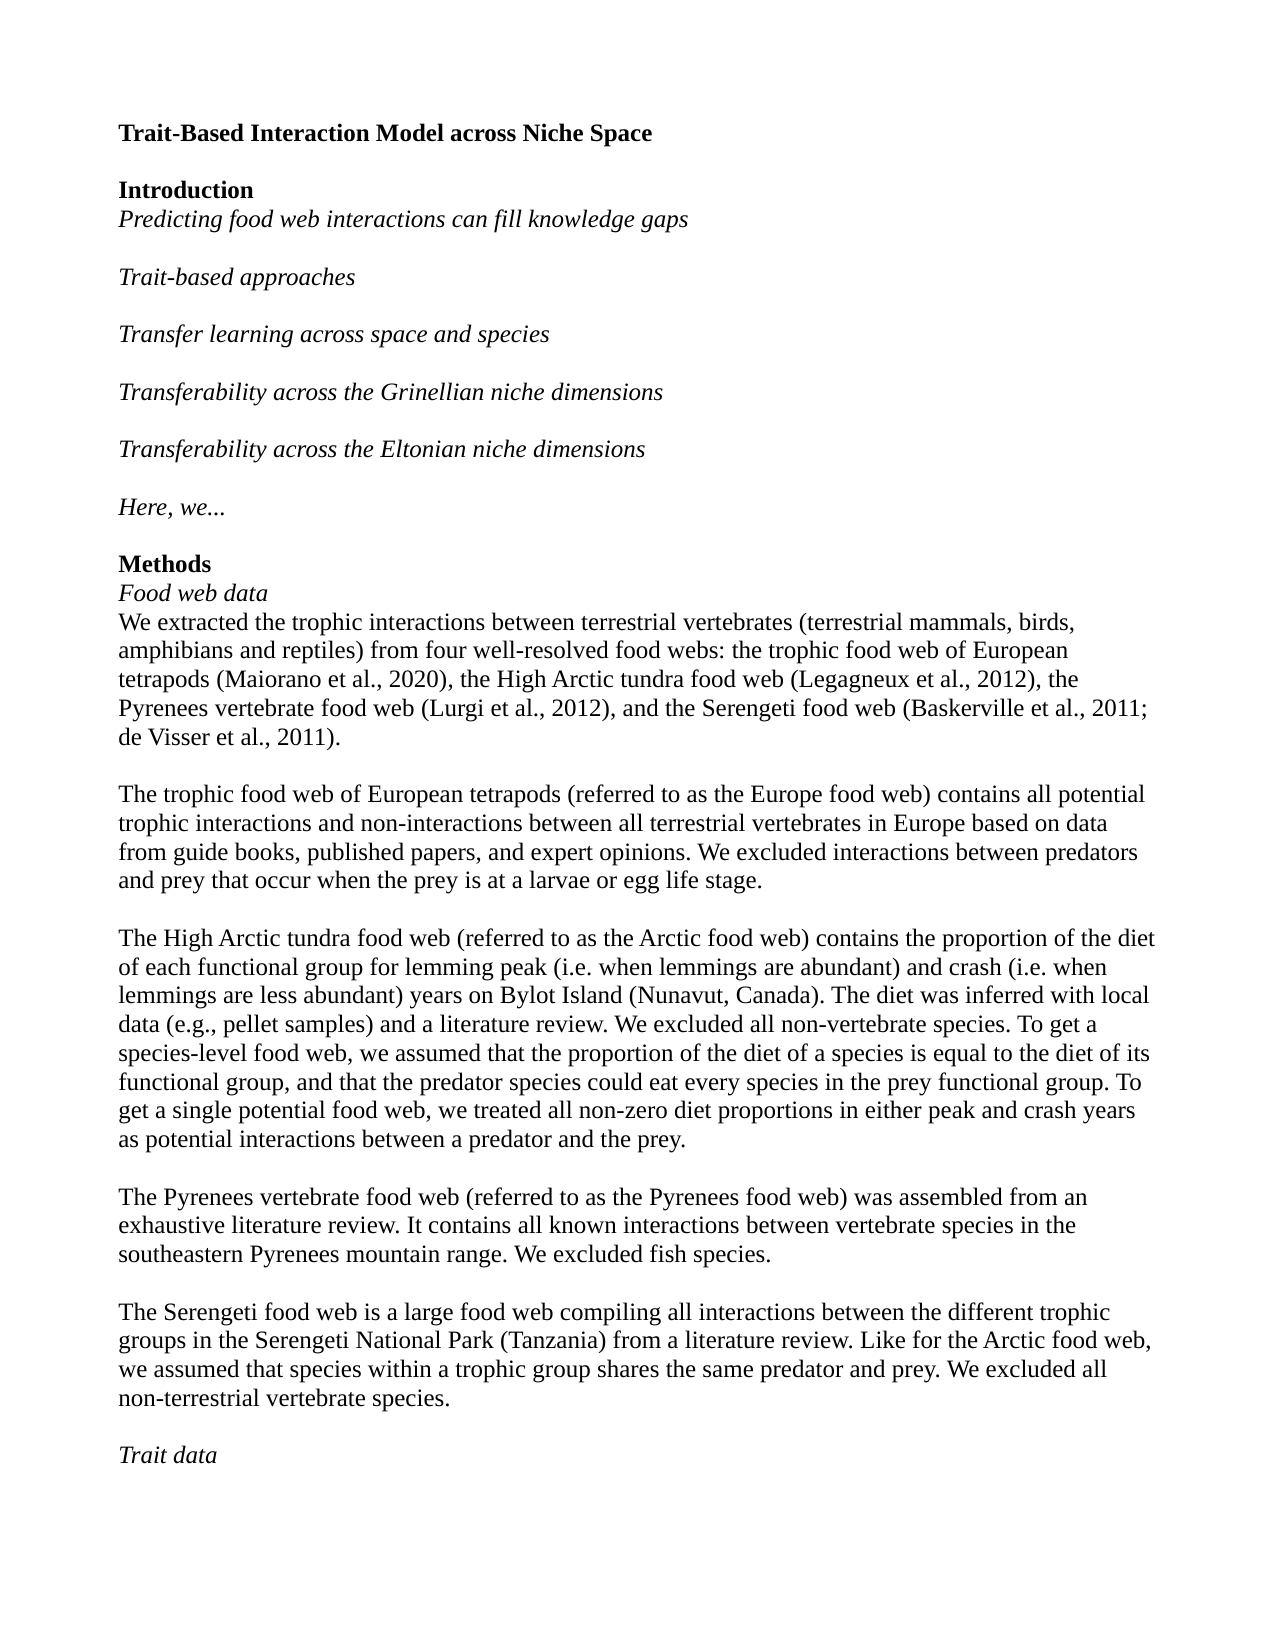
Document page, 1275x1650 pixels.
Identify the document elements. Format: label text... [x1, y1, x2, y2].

text Transferability across the Grinellian niche dimensions [118, 377, 1157, 406]
text Transfer learning across space and species [118, 319, 1157, 348]
text Transferability across the Eltonian niche dimensions [118, 434, 1157, 463]
text Trait data [118, 1441, 1157, 1469]
text Food web data [118, 578, 1157, 607]
text Trait-based approaches [118, 262, 1157, 291]
text Trait-Based Interaction Model across Niche Space [118, 118, 1157, 147]
text Methods [118, 549, 1157, 578]
text Predicting food web interactions can fill knowledge gaps [118, 204, 1157, 233]
text Here, we... [118, 492, 1157, 521]
text The Pyrenees vertebrate food web (referred to as the Pyrenees food web) was assembled from an exhaustive literature review. It contains all known interactions between vertebrate species in the southeastern Pyrenees mountain range. We excluded fish species. [118, 1182, 1157, 1268]
text The trophic food web of European tetrapods (referred to as the Europe food web) contains all potential trophic interactions and non-interactions between all terrestrial vertebrates in Europe based on data from guide books, published papers, and expert opinions. We excluded interactions between predators and prey that occur when the prey is at a larvae or egg life stage. [118, 779, 1157, 894]
text The High Arctic tundra food web (referred to as the Arctic food web) contains the proportion of the diet of each functional group for lemming peak (i.e. when lemmings are abundant) and crash (i.e. when lemmings are less abundant) years on Bylot Island (Nunavut, Canada). The diet was inferred with local data (e.g., pellet samples) and a literature review. We excluded all non-vertebrate species. To get a species-level food web, we assumed that the proportion of the diet of a species is equal to the diet of its functional group, and that the predator species could eat every species in the prey functional group. To get a single potential food web, we treated all non-zero diet proportions in either peak and crash years as potential interactions between a predator and the prey. [118, 923, 1157, 1153]
text The Serengeti food web is a large food web compiling all interactions between the different trophic groups in the Serengeti National Park (Tanzania) from a literature review. Like for the Arctic food web, we assumed that species within a trophic group shares the same predator and prey. We excluded all non-terrestrial vertebrate species. [118, 1297, 1157, 1412]
text Introduction [118, 176, 1157, 204]
text We extracted the trophic interactions between terrestrial vertebrates (terrestrial mammals, birds, amphibians and reptiles) from four well-resolved food webs: the trophic food web of European tetrapods (Maiorano et al., 2020), the High Arctic tundra food web (Legagneux et al., 2012), the Pyrenees vertebrate food web (Lurgi et al., 2012), and the Serengeti food web (Baskerville et al., 2011; de Visser et al., 2011). [118, 607, 1157, 751]
